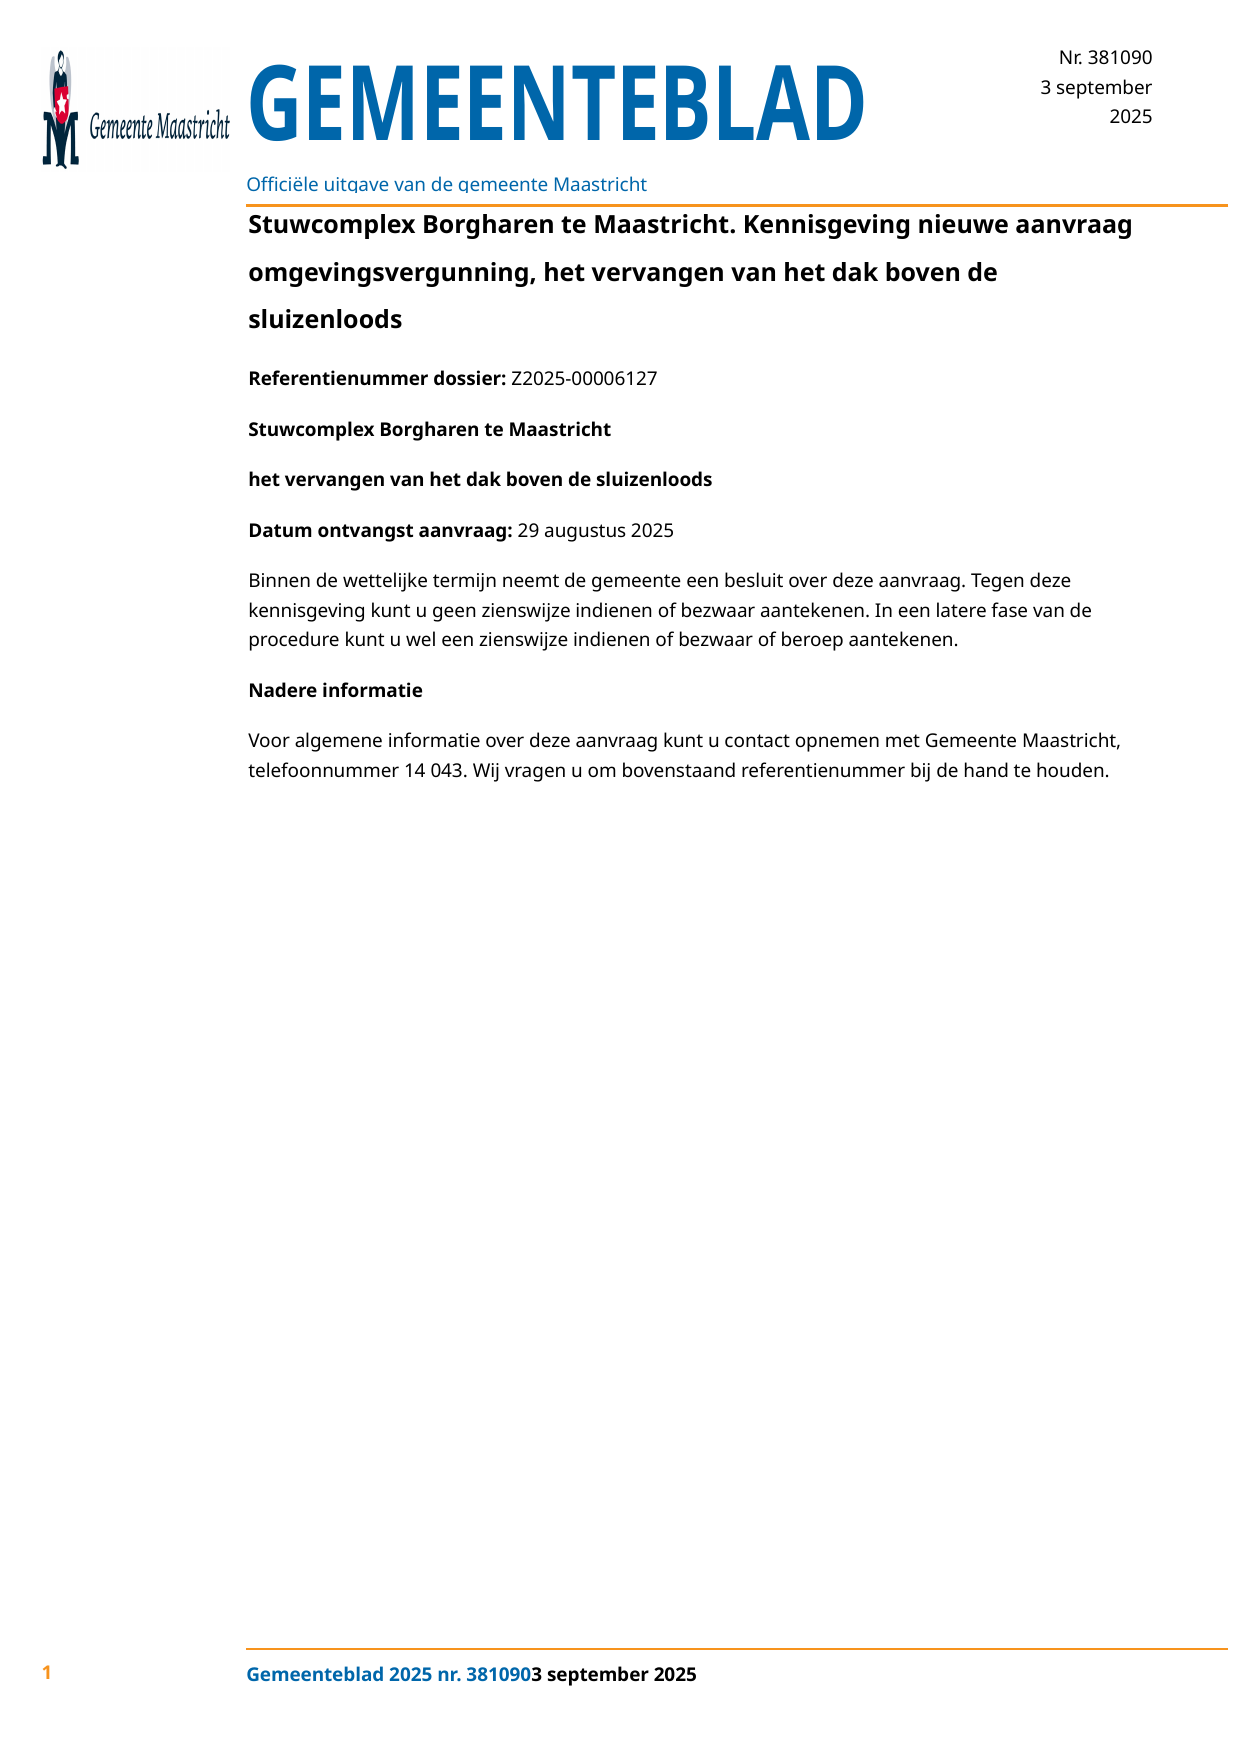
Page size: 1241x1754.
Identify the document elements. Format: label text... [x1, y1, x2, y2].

text Stuwcomplex Borgharen te Maastricht [248, 416, 1152, 442]
text Referentienummer dossier: Z2025-00006127 [248, 366, 1152, 391]
text Datum ontvangst aanvraag: 29 augustus 2025 [248, 517, 1152, 542]
picture [41, 47, 231, 172]
text het vervangen van het dak boven de sluizenloods [248, 466, 1152, 492]
text Nadere informatie [248, 677, 1152, 702]
text Stuwcomplex Borgharen te Maastricht. Kennisgeving nieuwe aanvraag omgevingsvergunning, het vervangen van het dak boven de sluizenloods [248, 207, 1152, 336]
text Binnen de wettelijke termijn neemt de gemeente een besluit over deze aanvraag. Tegen deze kennisgeving kunt u geen zienswijze indienen of bezwaar aantekenen. In een latere fase van de procedure kunt u wel een zienswijze indienen of bezwaar of beroep aantekenen. [248, 567, 1152, 652]
text Voor algemene informatie over deze aanvraag kunt u contact opnemen met Gemeente Maastricht, telefoonnummer 14 043. Wij vragen u om bovenstaand referentienummer bij de hand te houden. [248, 727, 1152, 782]
